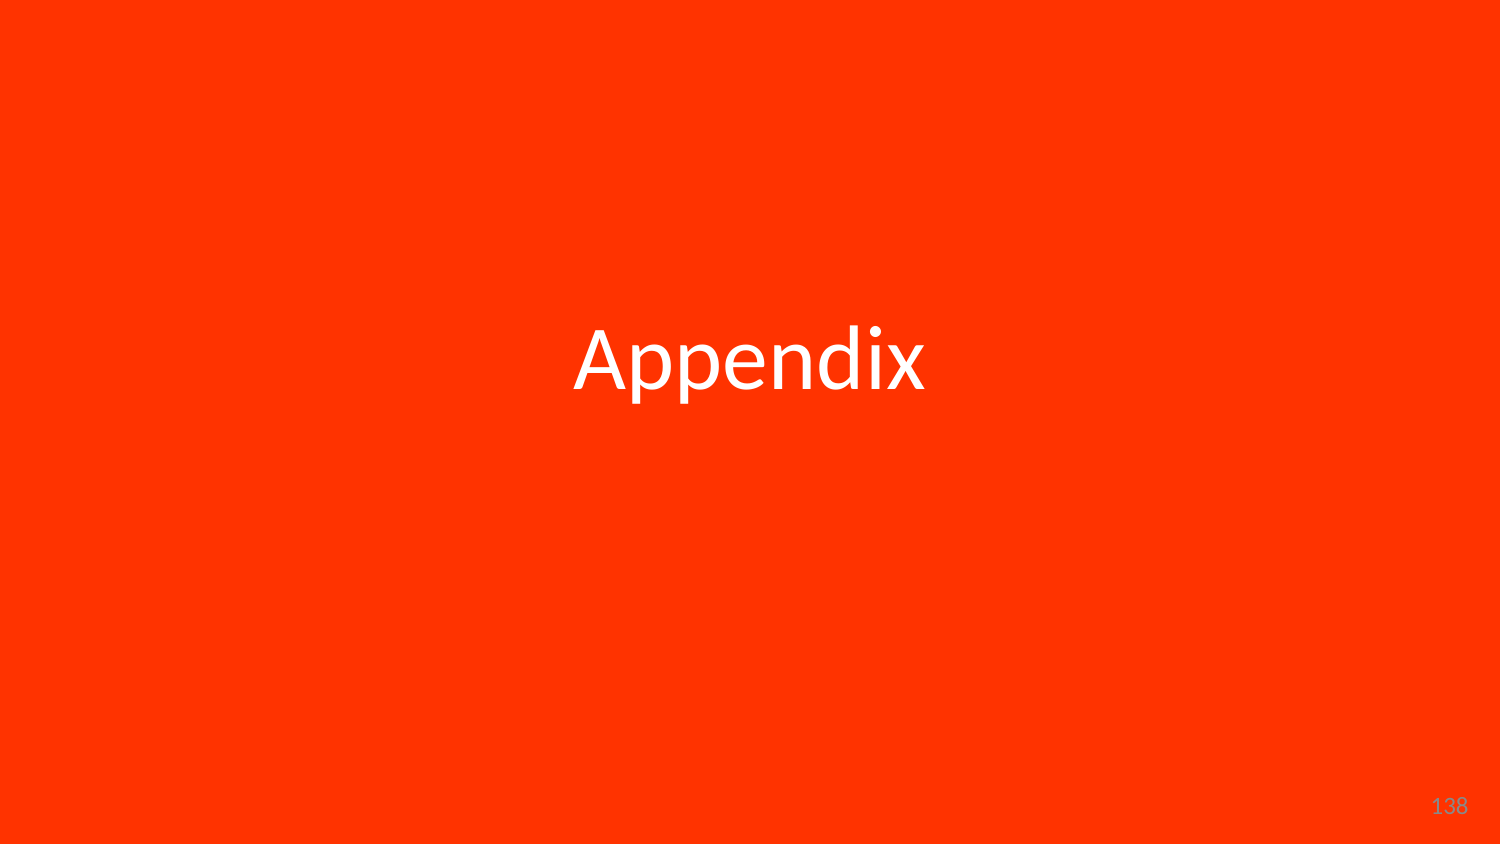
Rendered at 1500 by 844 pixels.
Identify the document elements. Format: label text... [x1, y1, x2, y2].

text_box 138 [1415, 782, 1500, 828]
title Appendix [112, 262, 1388, 443]
